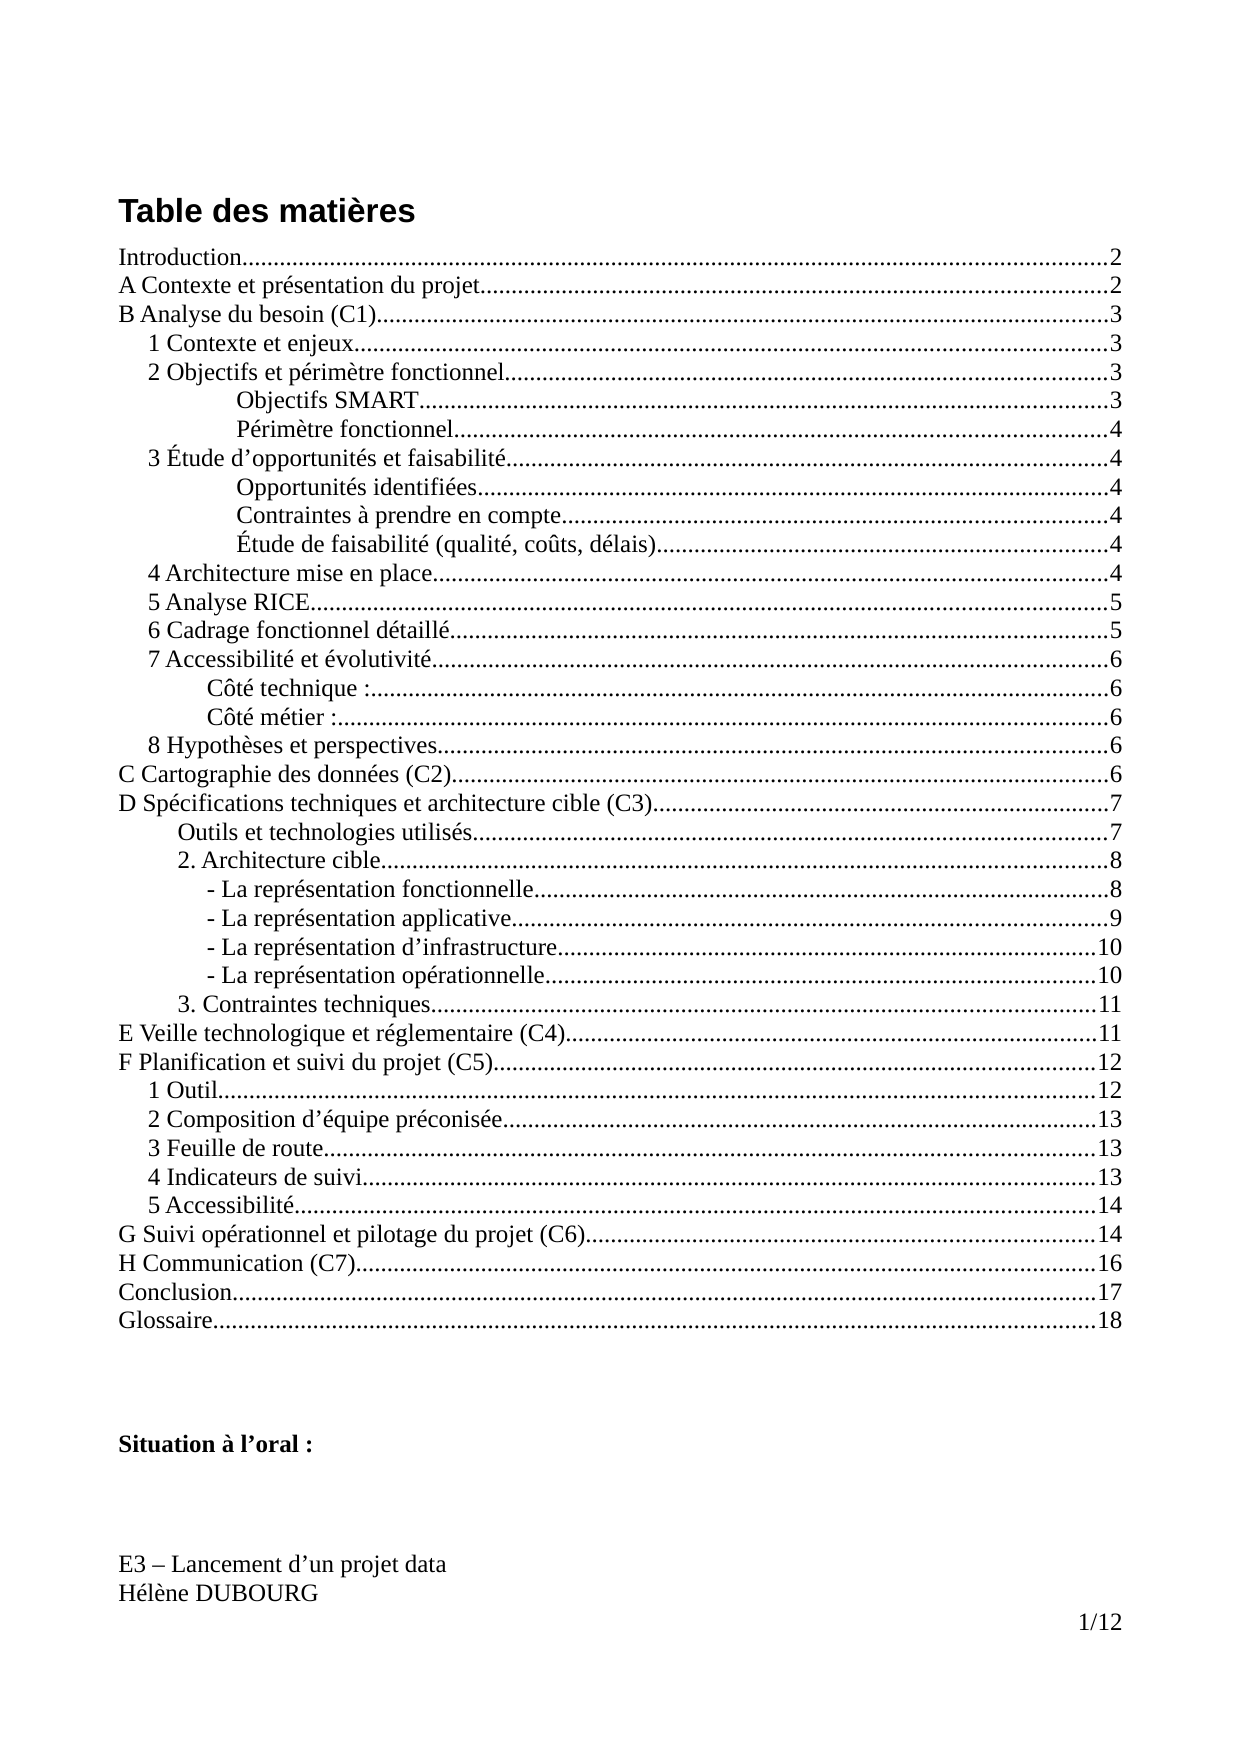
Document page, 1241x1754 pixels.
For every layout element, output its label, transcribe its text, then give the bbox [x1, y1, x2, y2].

text 2. Architecture cible 8 [177, 845, 1122, 874]
text Opportunités identifiées 4 [236, 472, 1122, 500]
text 2 Objectifs et périmètre fonctionnel 3 [148, 357, 1122, 385]
text - La représentation opérationnelle 10 [207, 960, 1122, 989]
text 5 Accessibilité 14 [148, 1190, 1122, 1219]
text Étude de faisabilité (qualité, coûts, délais) 4 [236, 529, 1122, 558]
text Introduction 2 [118, 242, 1122, 270]
text - La représentation applicative 9 [207, 903, 1122, 932]
text D Spécifications techniques et architecture cible (C3) 7 [118, 788, 1122, 817]
text - La représentation d’infrastructure 10 [207, 932, 1122, 960]
text 3 Étude d’opportunités et faisabilité 4 [148, 443, 1122, 472]
text 8 Hypothèses et perspectives 6 [148, 730, 1122, 759]
text Périmètre fonctionnel 4 [236, 414, 1122, 443]
text 4 Indicateurs de suivi 13 [148, 1162, 1122, 1190]
text Conclusion 17 [118, 1277, 1122, 1305]
text E Veille technologique et réglementaire (C4) 11 [118, 1018, 1122, 1047]
text F Planification et suivi du projet (C5) 12 [118, 1047, 1122, 1075]
text 3 Feuille de route 13 [148, 1133, 1122, 1162]
text H Communication (C7) 16 [118, 1248, 1122, 1277]
text 7 Accessibilité et évolutivité 6 [148, 644, 1122, 673]
text 5 Analyse RICE 5 [148, 587, 1122, 615]
text 2 Composition d’équipe préconisée 13 [148, 1104, 1122, 1133]
text 1 Outil 12 [148, 1075, 1122, 1104]
text B Analyse du besoin (C1) 3 [118, 299, 1122, 328]
text G Suivi opérationnel et pilotage du projet (C6) 14 [118, 1219, 1122, 1248]
text Côté technique : 6 [207, 673, 1122, 702]
text 3. Contraintes techniques 11 [177, 989, 1122, 1018]
text 1 Contexte et enjeux 3 [148, 328, 1122, 357]
subtitle Table des matières [118, 191, 1122, 229]
text Objectifs SMART 3 [236, 385, 1122, 414]
text A Contexte et présentation du projet 2 [118, 270, 1122, 299]
text - La représentation fonctionnelle 8 [207, 874, 1122, 903]
text Contraintes à prendre en compte 4 [236, 500, 1122, 529]
text 6 Cadrage fonctionnel détaillé 5 [148, 615, 1122, 644]
text 4 Architecture mise en place 4 [148, 558, 1122, 587]
text Glossaire 18 [118, 1305, 1122, 1334]
text Côté métier : 6 [207, 702, 1122, 730]
text Outils et technologies utilisés 7 [177, 817, 1122, 845]
text C Cartographie des données (C2) 6 [118, 759, 1122, 788]
text Situation à l’oral : [118, 1429, 1122, 1458]
